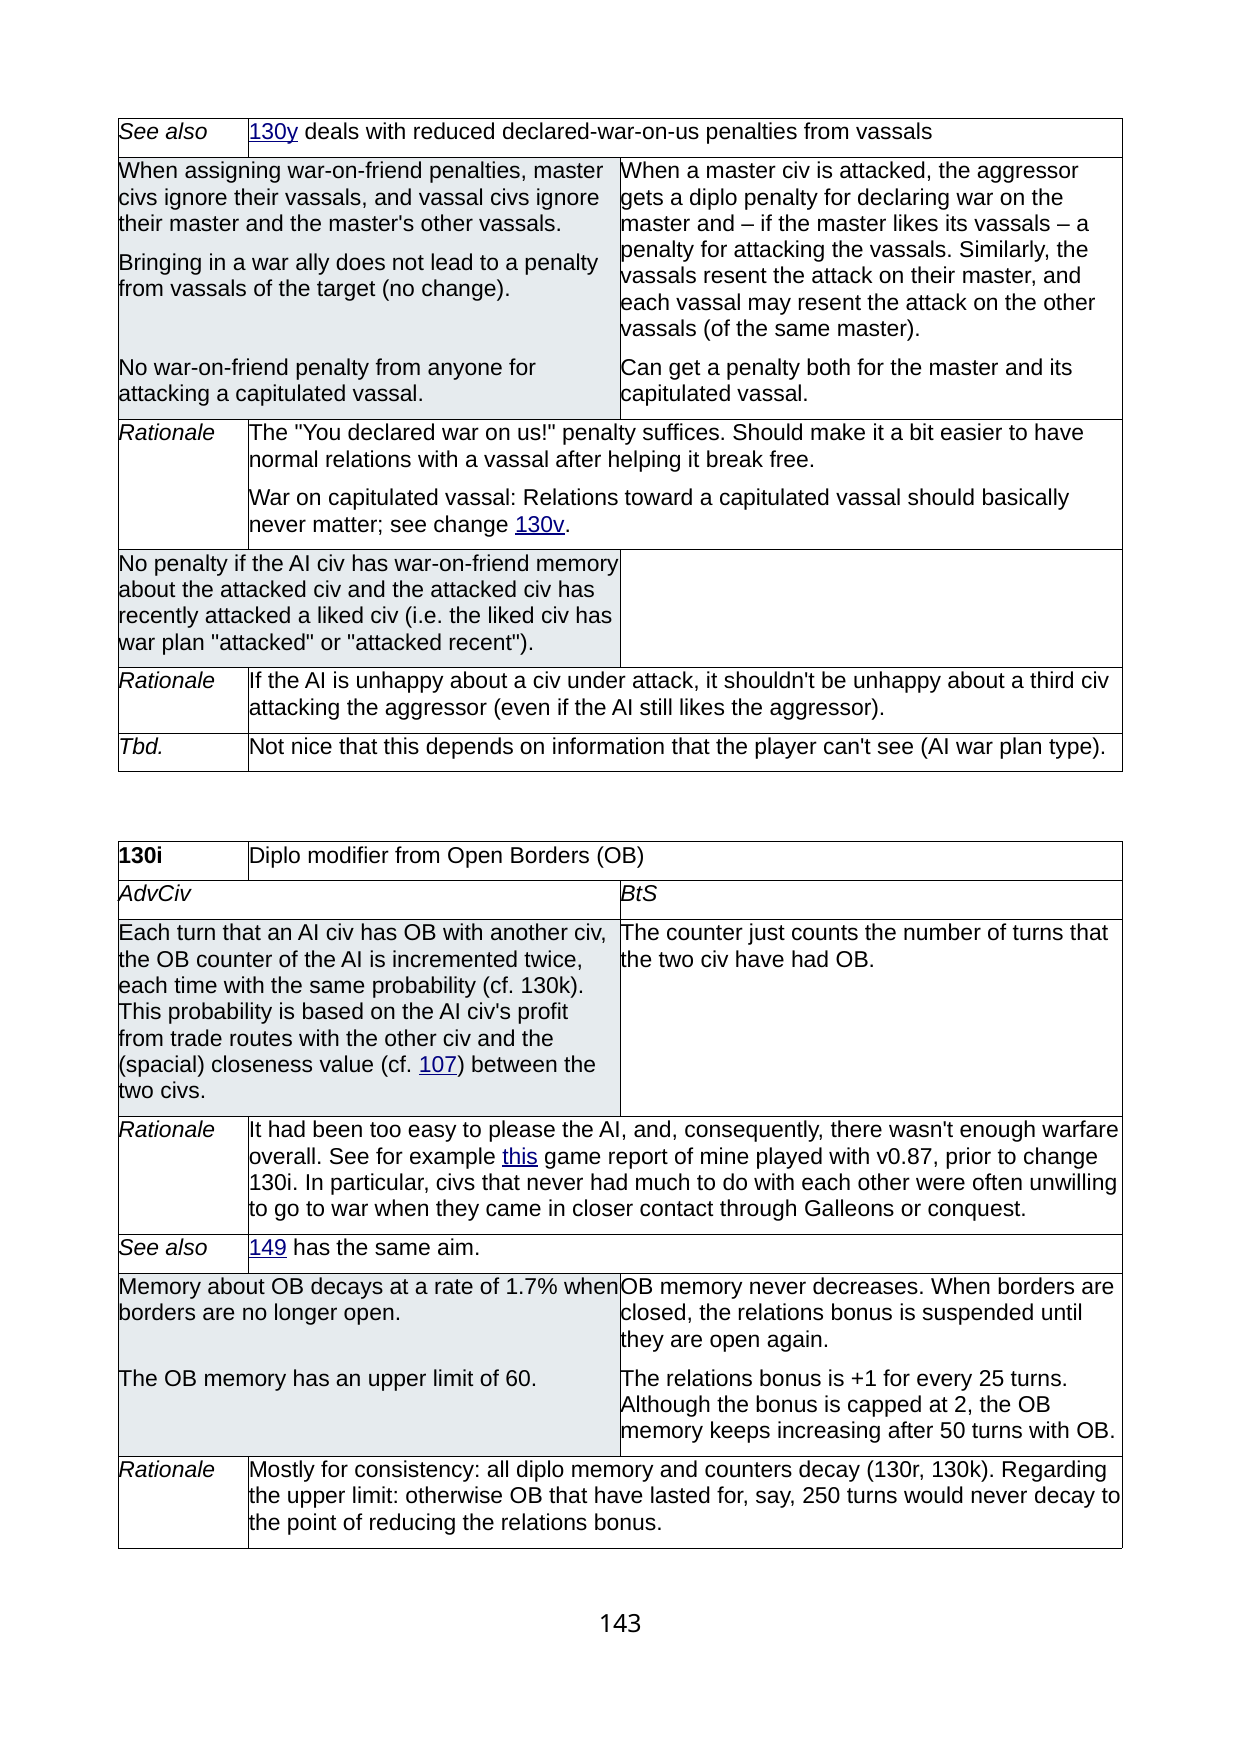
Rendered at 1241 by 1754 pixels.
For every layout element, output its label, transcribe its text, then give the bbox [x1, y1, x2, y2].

table_header Diplo modifier from Open Borders (OB) [249, 842, 1122, 880]
table_cell When assigning war-on-friend penalties, master civs ignore their vassals, and vassal civs ignore their master and the master's other vassals. Bringing in a war ally does not lead to a penalty from vassals of the target (no change). No war-on-friend penalty from anyone for attacking a capitulated vassal. [119, 158, 620, 419]
table_cell Rationale [119, 420, 248, 549]
table_cell 149 has the same aim. [249, 1235, 1122, 1273]
table_cell If the AI is unhappy about a civ under attack, it shouldn't be unhappy about a third civ attacking the aggressor (even if the AI still likes the aggressor). [249, 668, 1122, 732]
table_cell 130y deals with reduced declared-war-on-us penalties from vassals [249, 119, 1122, 157]
table_cell Tbd. [119, 734, 248, 771]
table_cell AdvCiv [119, 881, 620, 919]
table_cell When a master civ is attacked, the aggressor gets a diplo penalty for declaring war on the master and – if the master likes its vassals – a penalty for attacking the vassals. Similarly, the vassals resent the attack on their master, and each vassal may resent the attack on the other vassals (of the same master). Can get a penalty both for the master and its capitulated vassal. [621, 158, 1122, 419]
table_cell [621, 550, 1122, 667]
table_cell No penalty if the AI civ has war-on-friend memory about the attacked civ and the attacked civ has recently attacked a liked civ (i.e. the liked civ has war plan "attacked" or "attacked recent"). [119, 550, 620, 667]
table_cell It had been too easy to please the AI, and, consequently, there wasn't enough warfare overall. See for example this game report of mine played with v0.87, prior to change 130i. In particular, civs that never had much to do with each other were often unwilling to go to war when they came in closer contact through Galleons or conquest. [249, 1117, 1122, 1234]
table_cell Rationale [119, 668, 248, 732]
table_cell Memory about OB decays at a rate of 1.7% when borders are no longer open. The OB memory has an upper limit of 60. [119, 1274, 620, 1456]
table_cell The counter just counts the number of turns that the two civ have had OB. [621, 920, 1122, 1116]
table_cell See also [119, 1235, 248, 1273]
table_cell Rationale [119, 1457, 248, 1547]
table_cell The "You declared war on us!" penalty suffices. Should make it a bit easier to have normal relations with a vassal after helping it break free. War on capitulated vassal: Relations toward a capitulated vassal should basically never matter; see change 130v. [249, 420, 1122, 549]
table_cell Mostly for consistency: all diplo memory and counters decay (130r, 130k). Regarding the upper limit: otherwise OB that have lasted for, say, 250 turns would never decay to the point of reducing the relations bonus. [249, 1457, 1122, 1547]
table_cell Rationale [119, 1117, 248, 1234]
table_cell OB memory never decreases. When borders are closed, the relations bonus is suspended until they are open again. The relations bonus is +1 for every 25 turns. Although the bonus is capped at 2, the OB memory keeps increasing after 50 turns with OB. [621, 1274, 1122, 1456]
table_cell BtS [621, 881, 1122, 919]
table_cell See also [119, 119, 248, 157]
table_header 130i [119, 842, 248, 880]
table_cell Not nice that this depends on information that the player can't see (AI war plan type). [249, 734, 1122, 771]
table_cell Each turn that an AI civ has OB with another civ, the OB counter of the AI is incremented twice, each time with the same probability (cf. 130k). This probability is based on the AI civ's profit from trade routes with the other civ and the (spacial) closeness value (cf. 107) between the two civs. [119, 920, 620, 1116]
